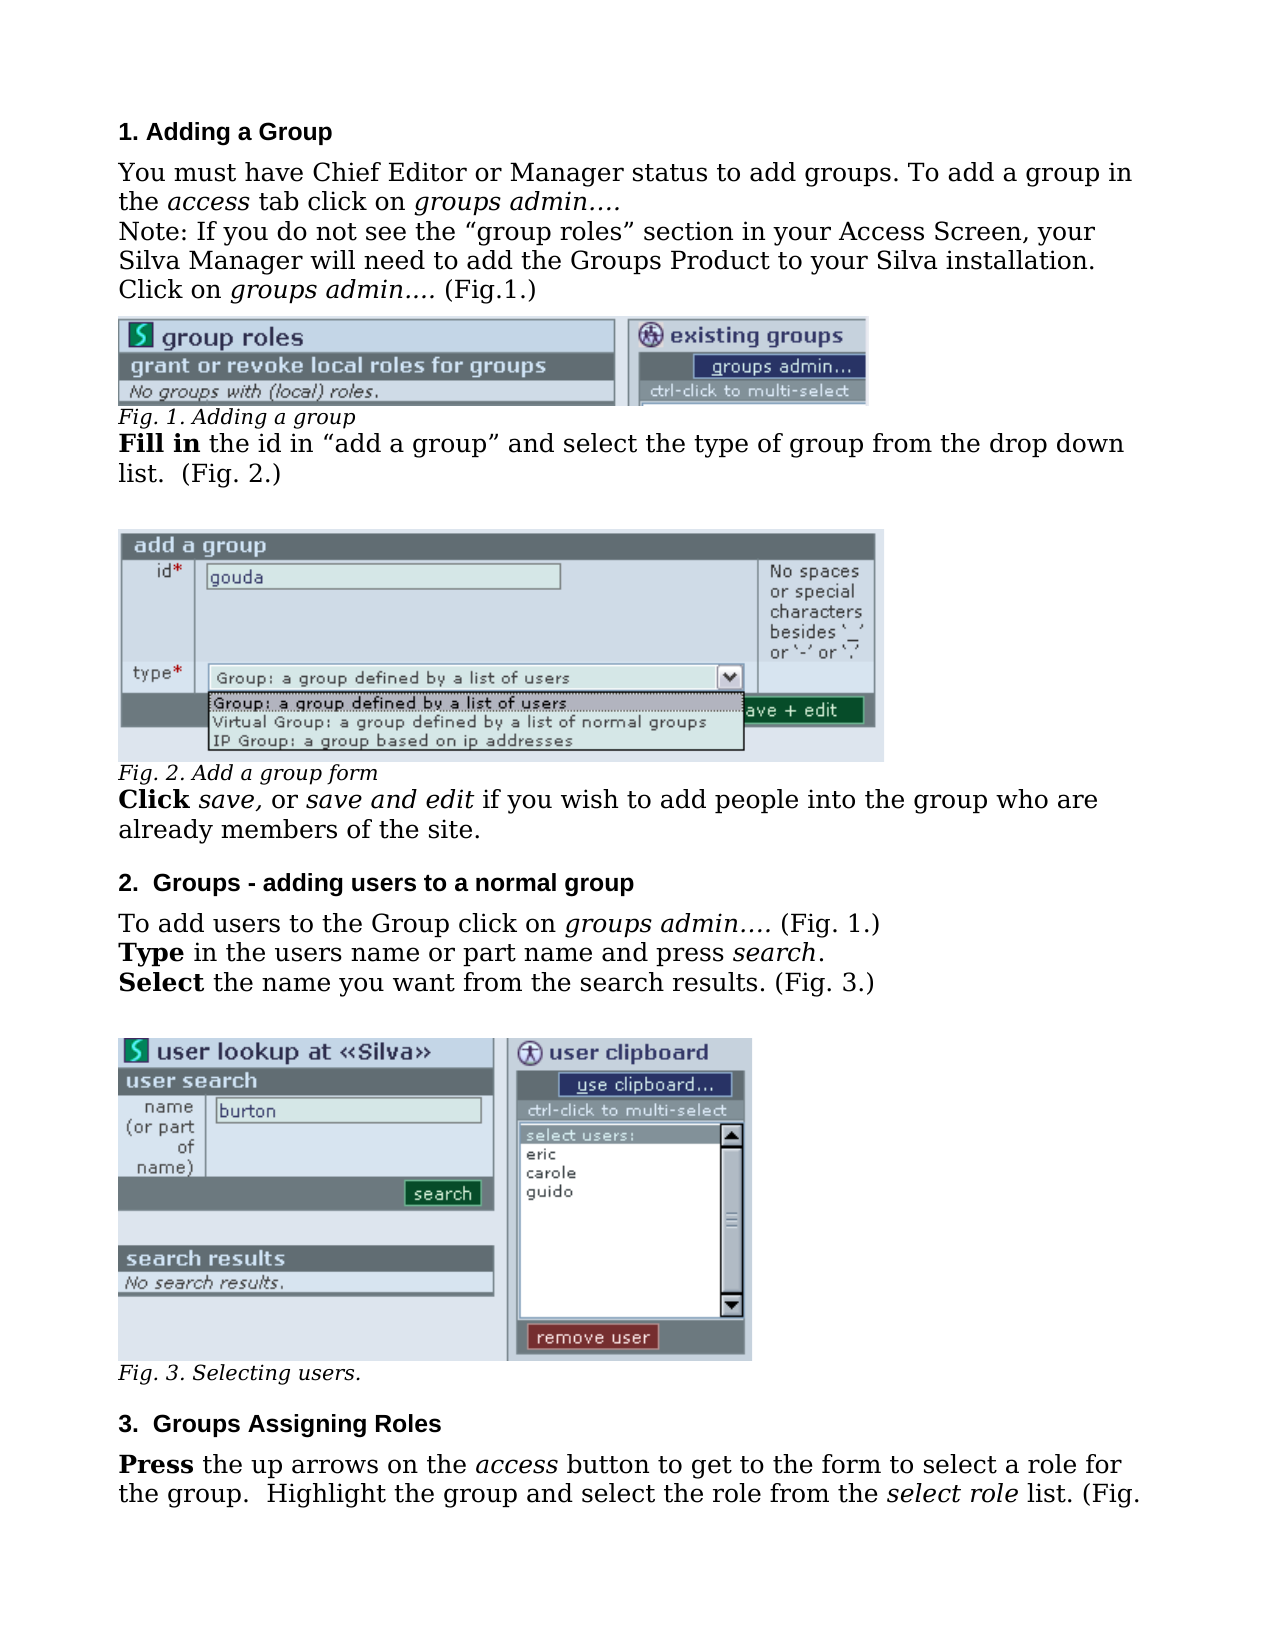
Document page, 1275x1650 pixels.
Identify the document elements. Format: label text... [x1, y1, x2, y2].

text Fig. 1. Adding a group [118, 406, 869, 429]
picture [118, 529, 885, 762]
subtitle 3. Groups Assigning Roles [118, 1410, 1157, 1437]
text Note: If you do not see the “group roles” section in your Access Screen, your Silva Manager will need to add the Groups Product to your Silva installation. [118, 217, 1157, 275]
text Fig. 3. Selecting users. [118, 1361, 752, 1385]
text Type in the users name or part name and press search. Select the name you want from the search results. (Fig. 3.) [118, 938, 1157, 1026]
subtitle 1. Adding a Group [118, 118, 1157, 146]
text Press the up arrows on the access button to get to the form to select a role for the group. Highlight the group and select the role from the select role list. (Fig. [118, 1450, 1157, 1508]
text Fig. 2. Add a group form [118, 762, 884, 786]
text Click on groups admin.... (Fig.1.) [118, 275, 1157, 304]
subtitle 2. Groups - adding users to a normal group [118, 869, 1157, 897]
text Click save, or save and edit if you wish to add people into the group who are already members of the site. [118, 786, 1157, 844]
picture [118, 316, 869, 406]
text Fill in the id in “add a group” and select the type of group from the drop down list. (Fig. 2.) [118, 429, 1157, 517]
text You must have Chief Editor or Manager status to add groups. To add a group in the access tab click on groups admin…. [118, 158, 1157, 217]
text To add users to the Group click on groups admin…. (Fig. 1.) [118, 909, 1157, 938]
picture [118, 1038, 753, 1361]
